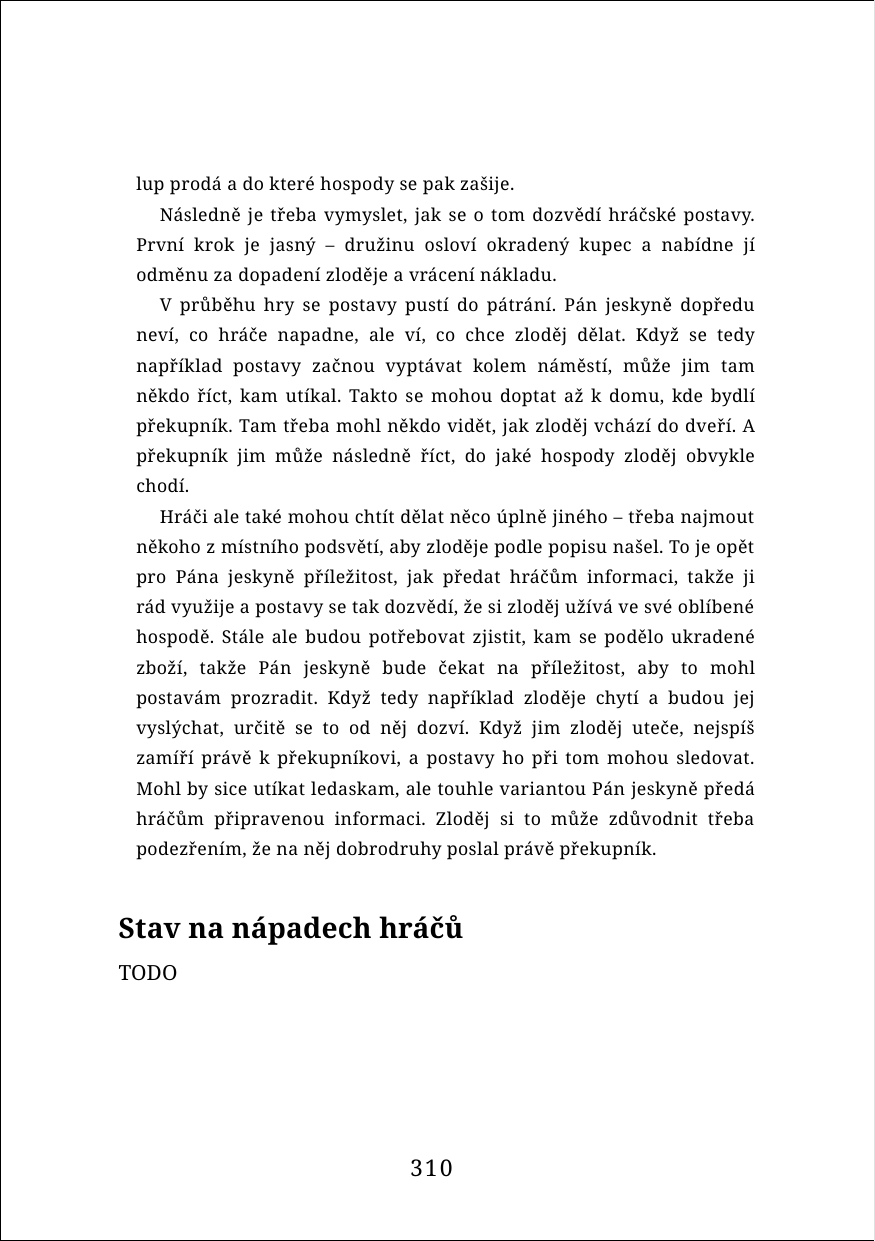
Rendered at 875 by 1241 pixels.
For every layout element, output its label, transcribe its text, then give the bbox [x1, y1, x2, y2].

text TODO [118, 958, 756, 986]
text lup prodá a do které hospody se pak zašije. Následně je třeba vymyslet, jak se o tom dozvědí hráčské postavy. První krok je jasný – družinu osloví okradený kupec a nabídne jí odměnu za dopadení zloděje a vrácení nákladu. V průběhu hry se postavy pustí do pátrání. Pán jeskyně dopředu neví, co hráče napadne, ale ví, co chce zloděj dělat. Když se tedy například postavy začnou vyptávat kolem náměstí, může jim tam někdo říct, kam utíkal. Takto se mohou doptat až k domu, kde bydlí překupník. Tam třeba mohl někdo vidět, jak zloděj vchází do dveří. A překupník jim může následně říct, do jaké hospody zloděj obvykle chodí. Hráči ale také mohou chtít dělat něco úplně jiného – třeba najmout někoho z místního podsvětí, aby zloděje podle popisu našel. To je opět pro Pána jeskyně příležitost, jak předat hráčům informaci, takže ji rád využije a postavy se tak dozvědí, že si zloděj užívá ve své oblíbené hospodě. Stále ale budou potřebovat zjistit, kam se podělo ukradené zboží, takže Pán jeskyně bude čekat na příležitost, aby to mohl postavám prozradit. Když tedy například zloděje chytí a budou jej vyslýchat, určitě se to od něj dozví. Když jim zloděj uteče, nejspíš zamíří právě k překupníkovi, a postavy ho při tom mohou sledovat. Mohl by sice utíkat ledaskam, ale touhle variantou Pán jeskyně předá hráčům připravenou informaci. Zloděj si to může zdůvodnit třeba podezřením, že na něj dobrodruhy poslal právě překupník. [136, 172, 756, 861]
subtitle Stav na nápadech hráčů [118, 908, 756, 946]
